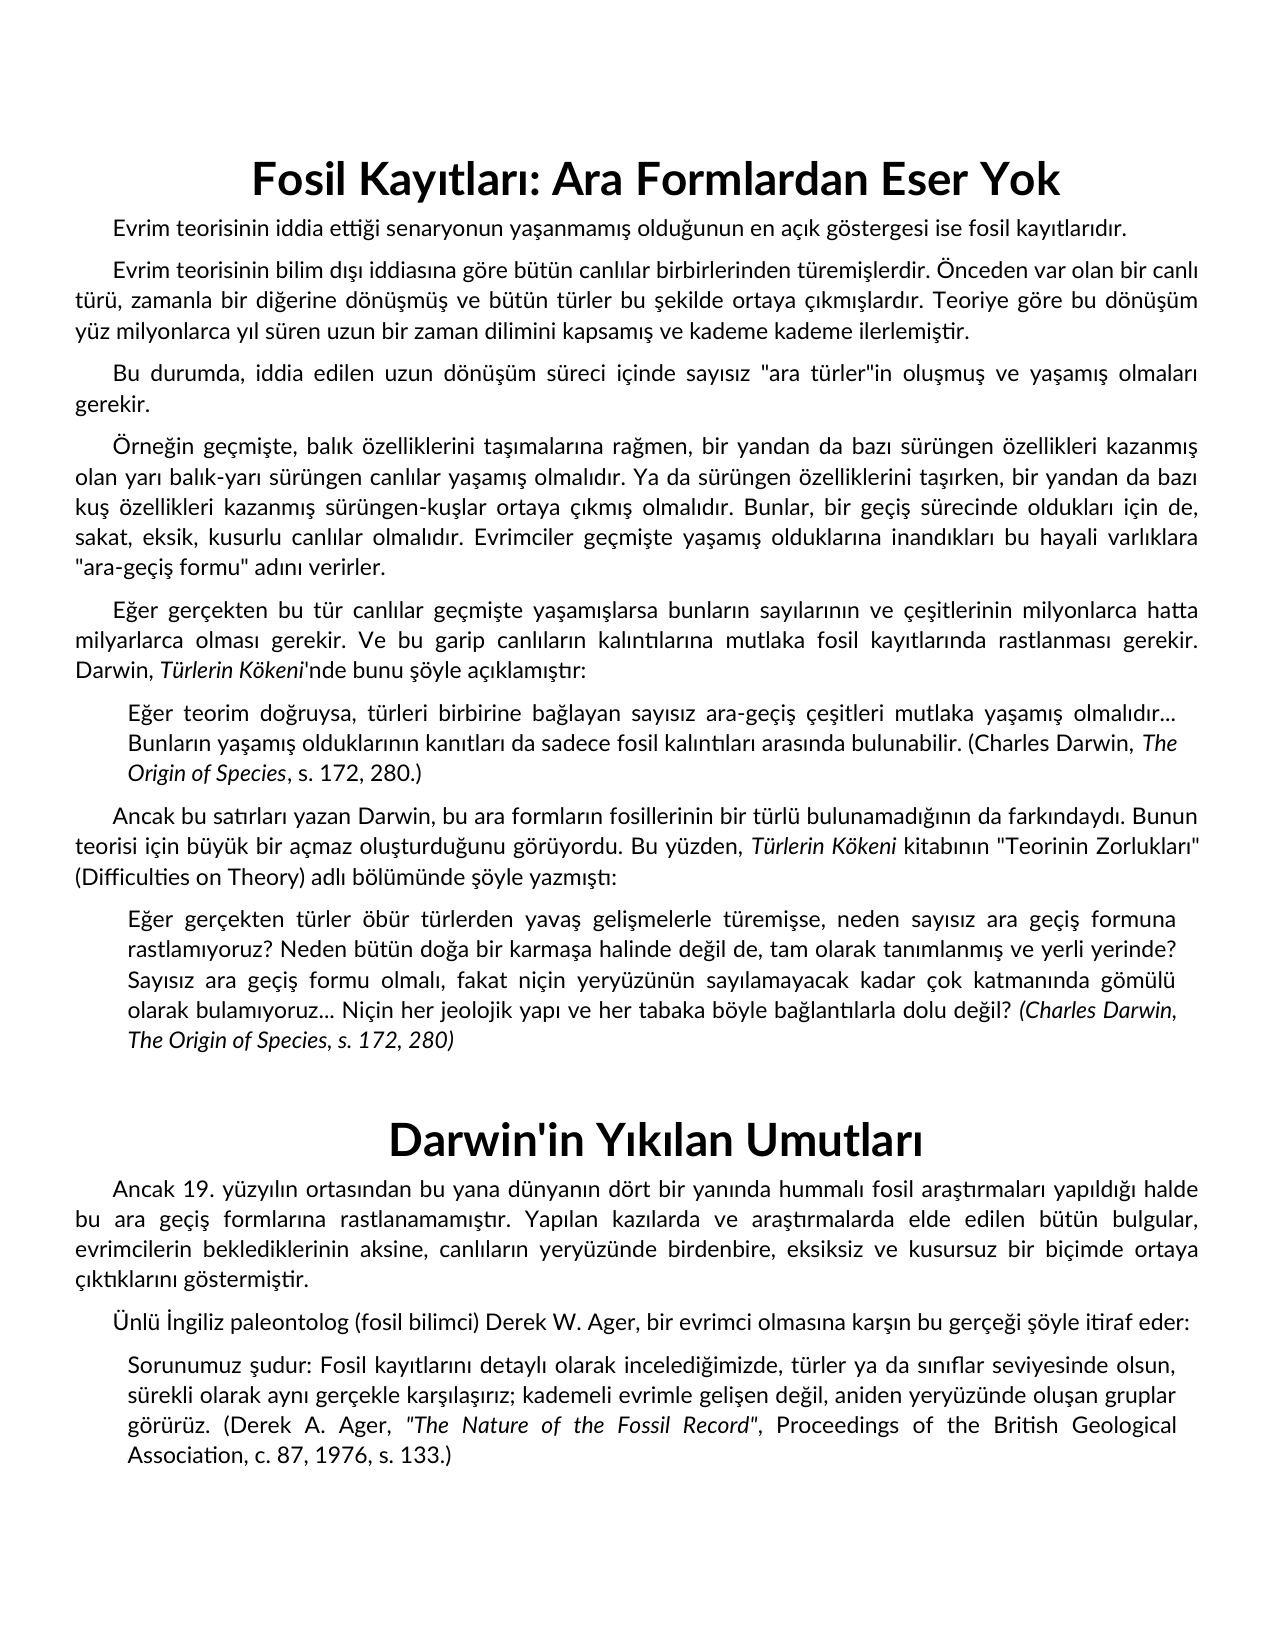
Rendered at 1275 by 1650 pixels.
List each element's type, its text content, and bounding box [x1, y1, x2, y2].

text Eğer gerçekten türler öbür türlerden yavaş gelişmelerle türemişse, neden sayısız ara geçiş formuna rastlamıyoruz? Neden bütün doğa bir karmaşa halinde değil de, tam olarak tanımlanmış ve yerli yerinde? Sayısız ara geçiş formu olmalı, fakat niçin yeryüzünün sayılamayacak kadar çok katmanında gömülü olarak bulamıyoruz... Niçin her jeolojik yapı ve her tabaka böyle bağlantılarla dolu değil? (Charles Darwin, The Origin of Species, s. 172, 280) [127, 905, 1177, 1053]
text Ünlü İngiliz paleontolog (fosil bilimci) Derek W. Ager, bir evrimci olmasına karşın bu gerçeği şöyle itiraf eder: [75, 1308, 1200, 1335]
text Ancak bu satırları yazan Darwin, bu ara formların fosillerinin bir türlü bulunamadığının da farkındaydı. Bunun teorisi için büyük bir açmaz oluşturduğunu görüyordu. Bu yüzden, Türlerin Kökeni kitabının "Teorinin Zorlukları" (Difficulties on Theory) adlı bölümünde şöyle yazmıştı: [75, 802, 1200, 890]
text Sorunumuz şudur: Fosil kayıtlarını detaylı olarak incelediğimizde, türler ya da sınıflar seviyesinde olsun, sürekli olarak aynı gerçekle karşılaşırız; kademeli evrimle gelişen değil, aniden yeryüzünde oluşan gruplar görürüz. (Derek A. Ager, "The Nature of the Fossil Record", Proceedings of the British Geological Association, c. 87, 1976, s. 133.) [127, 1351, 1177, 1469]
text Eğer teorim doğruysa, türleri birbirine bağlayan sayısız ara-geçiş çeşitleri mutlaka yaşamış olmalıdır... Bunların yaşamış olduklarının kanıtları da sadece fosil kalıntıları arasında bulunabilir. (Charles Darwin, The Origin of Species, s. 172, 280.) [127, 699, 1177, 787]
subtitle Fosil Kayıtları: Ara Formlardan Eser Yok [112, 150, 1200, 205]
text Bu durumda, iddia edilen uzun dönüşüm süreci içinde sayısız "ara türler"in oluşmuş ve yaşamış olmaları gerekir. [75, 359, 1200, 417]
text Ancak 19. yüzyılın ortasından bu yana dünyanın dört bir yanında hummalı fosil araştırmaları yapıldığı halde bu ara geçiş formlarına rastlanamamıştır. Yapılan kazılarda ve araştırmalarda elde edilen bütün bulgular, evrimcilerin beklediklerinin aksine, canlıların yeryüzünde birdenbire, eksiksiz ve kusursuz bir biçimde ortaya çıktıklarını göstermiştir. [75, 1174, 1200, 1293]
text Evrim teorisinin bilim dışı iddiasına göre bütün canlılar birbirlerinden türemişlerdir. Önceden var olan bir canlı türü, zamanla bir diğerine dönüşmüş ve bütün türler bu şekilde ortaya çıkmışlardır. Teoriye göre bu dönüşüm yüz milyonlarca yıl süren uzun bir zaman dilimini kapsamış ve kademe kademe ilerlemiştir. [75, 256, 1200, 344]
subtitle Darwin'in Yıkılan Umutları [112, 1111, 1200, 1166]
text Eğer gerçekten bu tür canlılar geçmişte yaşamışlarsa bunların sayılarının ve çeşitlerinin milyonlarca hatta milyarlarca olması gerekir. Ve bu garip canlıların kalıntılarına mutlaka fosil kayıtlarında rastlanması gerekir. Darwin, Türlerin Kökeni'nde bunu şöyle açıklamıştır: [75, 596, 1200, 683]
text Örneğin geçmişte, balık özelliklerini taşımalarına rağmen, bir yandan da bazı sürüngen özellikleri kazanmış olan yarı balık-yarı sürüngen canlılar yaşamış olmalıdır. Ya da sürüngen özelliklerini taşırken, bir yandan da bazı kuş özellikleri kazanmış sürüngen-kuşlar ortaya çıkmış olmalıdır. Bunlar, bir geçiş sürecinde oldukları için de, sakat, eksik, kusurlu canlılar olmalıdır. Evrimciler geçmişte yaşamış olduklarına inandıkları bu hayali varlıklara "ara-geçiş formu" adını verirler. [75, 432, 1200, 580]
text Evrim teorisinin iddia ettiği senaryonun yaşanmamış olduğunun en açık göstergesi ise fosil kayıtlarıdır. [75, 213, 1200, 241]
